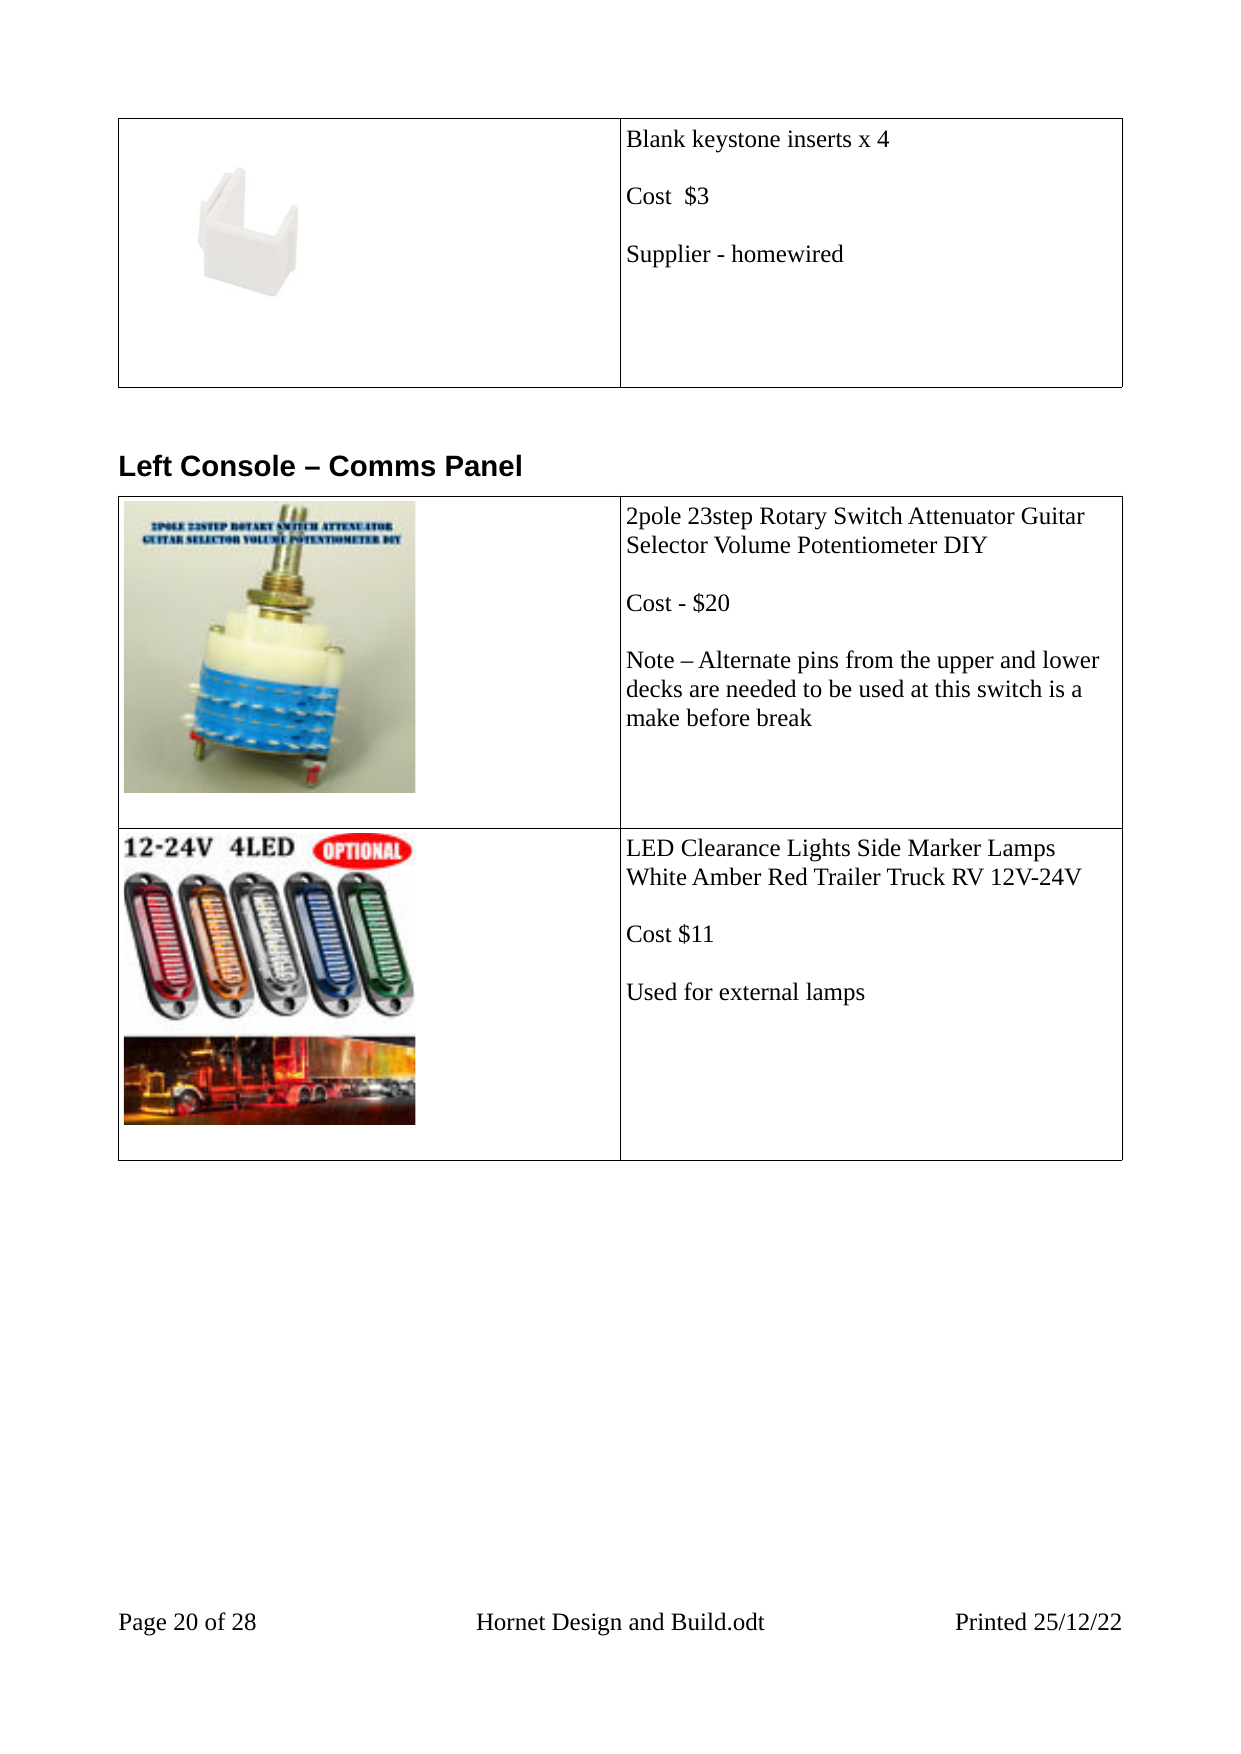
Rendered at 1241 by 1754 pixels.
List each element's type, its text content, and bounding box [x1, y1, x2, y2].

picture [123, 501, 416, 793]
subtitle Left Console – Comms Panel [118, 449, 1122, 483]
table_cell [119, 119, 620, 387]
picture [123, 123, 375, 353]
table_cell Blank keystone inserts x 4 Cost $3 Supplier - homewired [621, 119, 1122, 387]
table_cell [119, 829, 620, 1159]
picture [123, 833, 416, 1125]
table_cell LED Clearance Lights Side Marker Lamps White Amber Red Trailer Truck RV 12V-24V Cost $11 Used for external lamps [621, 829, 1122, 1159]
table_header [119, 497, 620, 827]
table_header 2pole 23step Rotary Switch Attenuator Guitar Selector Volume Potentiometer DIY Cost - $20 Note – Alternate pins from the upper and lower decks are needed to be used at this switch is a make before break [621, 497, 1122, 827]
